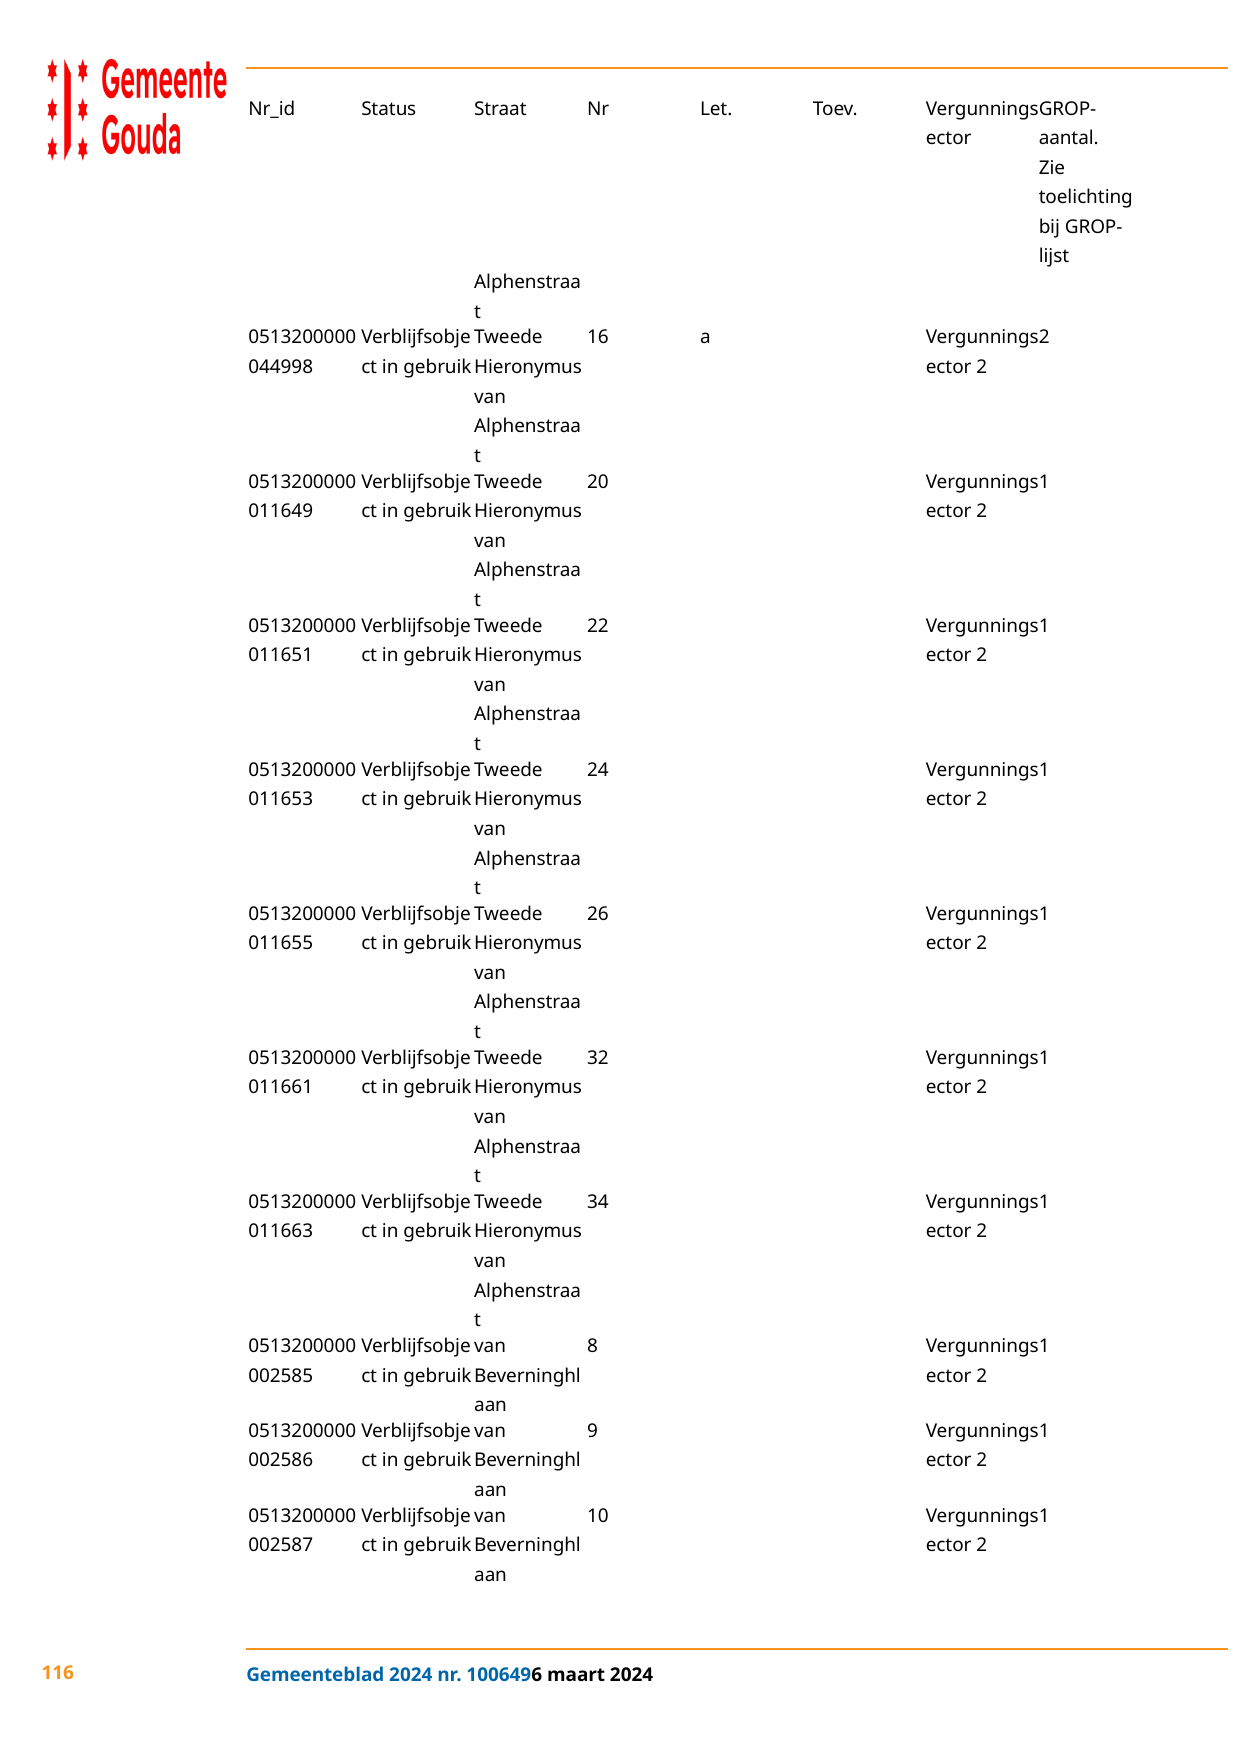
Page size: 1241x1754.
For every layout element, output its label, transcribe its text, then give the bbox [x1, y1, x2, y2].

table_cell 0513200000011661 [248, 1044, 361, 1188]
table_cell [700, 900, 813, 1044]
table_cell 8 [587, 1332, 700, 1417]
table_cell [813, 468, 926, 612]
table_cell Verblijfsobject in gebruik [361, 900, 474, 1044]
table_cell Verblijfsobject in gebruik [361, 756, 474, 900]
table_cell [248, 269, 361, 324]
table_cell Vergunningsector 2 [926, 1332, 1038, 1417]
table_cell Tweede Hieronymus van Alphenstraat [474, 1188, 587, 1332]
table_cell [813, 612, 926, 756]
table_cell Tweede Hieronymus van Alphenstraat [474, 612, 587, 756]
table_cell Tweede Hieronymus van Alphenstraat [474, 900, 587, 1044]
table_cell 1 [1039, 1332, 1152, 1417]
table_cell [813, 269, 926, 324]
table_cell [700, 1188, 813, 1332]
table_header Let. [700, 95, 813, 268]
table_cell 0513200000011651 [248, 612, 361, 756]
table_cell 0513200000002585 [248, 1332, 361, 1417]
table_cell [813, 900, 926, 1044]
table_cell 34 [587, 1188, 700, 1332]
table_cell [813, 1044, 926, 1188]
table_cell [700, 1332, 813, 1417]
table_header Nr [587, 95, 700, 268]
table_cell [700, 1044, 813, 1188]
table_cell Verblijfsobject in gebruik [361, 468, 474, 612]
table_cell Alphenstraat [474, 269, 587, 324]
table_header Vergunningsector [926, 95, 1038, 268]
table_cell 24 [587, 756, 700, 900]
table_cell 1 [1039, 612, 1152, 756]
table_cell 0513200000011655 [248, 900, 361, 1044]
table_header Status [361, 95, 474, 268]
table_cell 1 [1039, 756, 1152, 900]
table_cell [700, 468, 813, 612]
table_cell [361, 269, 474, 324]
table_header Toev. [813, 95, 926, 268]
table_cell Vergunningsector 2 [926, 1417, 1038, 1502]
table_cell Tweede Hieronymus van Alphenstraat [474, 324, 587, 468]
table_cell Tweede Hieronymus van Alphenstraat [474, 756, 587, 900]
table_cell 0513200000011653 [248, 756, 361, 900]
table_cell [813, 1417, 926, 1502]
table_cell Vergunningsector 2 [926, 1502, 1038, 1587]
table_cell Verblijfsobject in gebruik [361, 612, 474, 756]
table_cell 2 [1039, 324, 1152, 468]
table_cell Vergunningsector 2 [926, 900, 1038, 1044]
table_cell [587, 269, 700, 324]
table_cell 9 [587, 1417, 700, 1502]
table_cell Verblijfsobject in gebruik [361, 1502, 474, 1587]
table_cell [813, 1332, 926, 1417]
table_cell [700, 1417, 813, 1502]
table_cell [700, 269, 813, 324]
table_cell Vergunningsector 2 [926, 612, 1038, 756]
table_cell [1039, 269, 1152, 324]
table_cell Vergunningsector 2 [926, 1188, 1038, 1332]
table_cell a [700, 324, 813, 468]
table_cell 1 [1039, 468, 1152, 612]
table_cell 0513200000011649 [248, 468, 361, 612]
table_cell 32 [587, 1044, 700, 1188]
table_cell [926, 269, 1038, 324]
table_cell 1 [1039, 1417, 1152, 1502]
table_header Straat [474, 95, 587, 268]
table_cell 1 [1039, 900, 1152, 1044]
table_cell 22 [587, 612, 700, 756]
table_cell [813, 1188, 926, 1332]
table_cell Vergunningsector 2 [926, 324, 1038, 468]
table_cell 16 [587, 324, 700, 468]
table_cell 1 [1039, 1502, 1152, 1587]
table_header Nr_id [248, 95, 361, 268]
table_cell Verblijfsobject in gebruik [361, 1044, 474, 1188]
table_cell Vergunningsector 2 [926, 468, 1038, 612]
table_cell Tweede Hieronymus van Alphenstraat [474, 1044, 587, 1188]
table_cell Verblijfsobject in gebruik [361, 1188, 474, 1332]
table_cell van Beverninghlaan [474, 1417, 587, 1502]
table_cell [813, 324, 926, 468]
table_cell Tweede Hieronymus van Alphenstraat [474, 468, 587, 612]
table_cell Verblijfsobject in gebruik [361, 1332, 474, 1417]
table_cell [813, 756, 926, 900]
table_cell 26 [587, 900, 700, 1044]
table_cell [700, 756, 813, 900]
table_header GROP-aantal. Zie toelichting bij GROP-lijst [1039, 95, 1152, 268]
picture [41, 47, 231, 172]
table_cell 0513200000011663 [248, 1188, 361, 1332]
table_cell Vergunningsector 2 [926, 756, 1038, 900]
table_cell 0513200000002586 [248, 1417, 361, 1502]
table_cell Verblijfsobject in gebruik [361, 1417, 474, 1502]
table_cell 1 [1039, 1188, 1152, 1332]
table_cell van Beverninghlaan [474, 1502, 587, 1587]
table_cell Verblijfsobject in gebruik [361, 324, 474, 468]
table_cell 0513200000044998 [248, 324, 361, 468]
table_cell [700, 612, 813, 756]
table_cell Vergunningsector 2 [926, 1044, 1038, 1188]
table_cell [700, 1502, 813, 1587]
table_cell van Beverninghlaan [474, 1332, 587, 1417]
table_cell [813, 1502, 926, 1587]
table_cell 10 [587, 1502, 700, 1587]
table_cell 0513200000002587 [248, 1502, 361, 1587]
table_cell 20 [587, 468, 700, 612]
table_cell 1 [1039, 1044, 1152, 1188]
